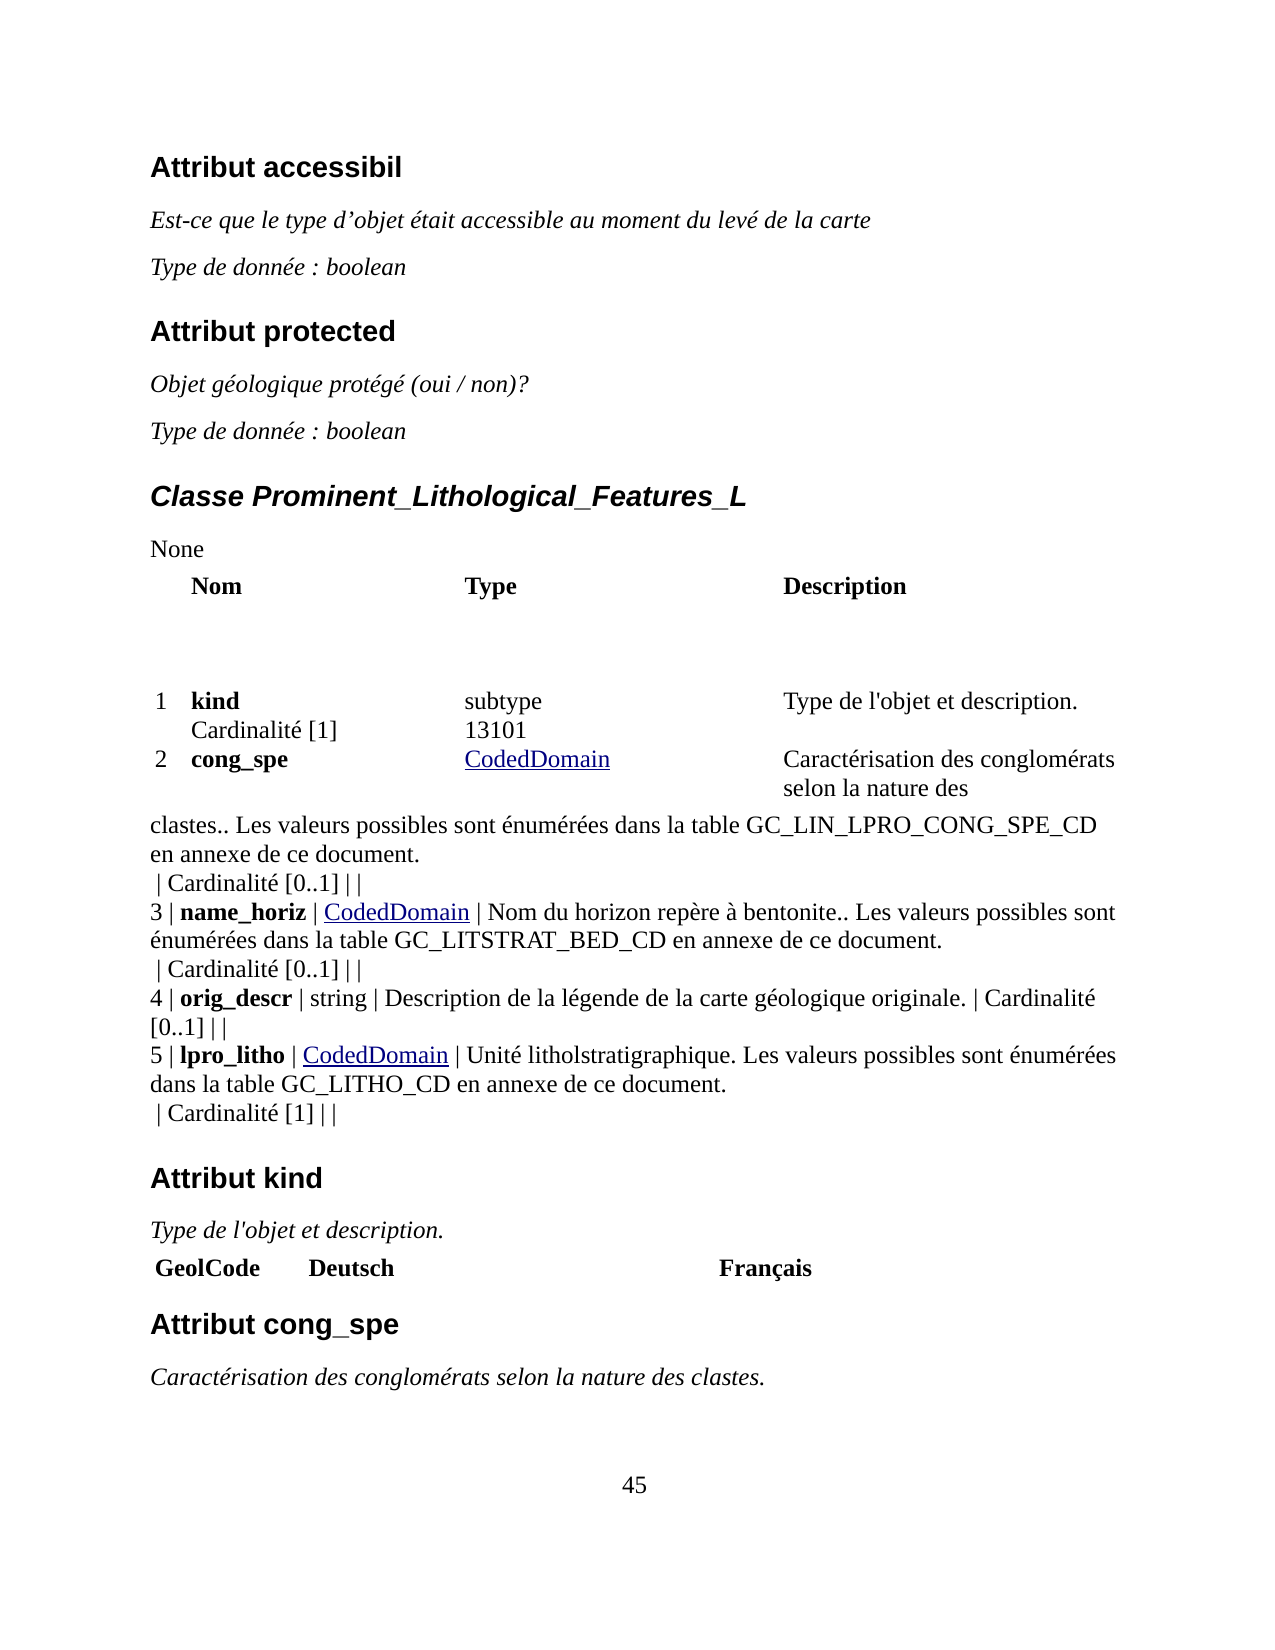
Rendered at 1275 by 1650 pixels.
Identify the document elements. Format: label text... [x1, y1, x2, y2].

table_header [150, 571, 186, 686]
table_header Français [714, 1253, 1125, 1282]
table_cell kind [186, 686, 460, 715]
text Caractérisation des conglomérats selon la nature des clastes. [150, 1362, 1125, 1391]
text Est-ce que le type d’objet était accessible au moment du levé de la carte [150, 205, 1125, 234]
table_cell cong_spe [186, 744, 460, 801]
subtitle Attribut protected [150, 314, 1125, 348]
table_header Deutsch [304, 1253, 714, 1282]
text Type de donnée : boolean [150, 252, 1125, 280]
table_header Type [460, 571, 779, 686]
table_header GeolCode [150, 1253, 304, 1282]
table_header Description [779, 571, 1125, 686]
subtitle Attribut accessibil [150, 150, 1125, 183]
text Type de l'objet et description. [150, 1216, 1125, 1244]
subtitle Attribut kind [150, 1161, 1125, 1194]
table_cell subtype [460, 686, 779, 715]
table_cell [150, 715, 186, 744]
table_header Nom [186, 571, 460, 686]
table_cell Cardinalité [1] [186, 715, 460, 744]
table_cell Type de l'objet et description. [779, 686, 1125, 715]
subtitle Classe Prominent_Lithological_Features_L [150, 479, 1125, 512]
text Objet géologique protégé (oui / non)? [150, 369, 1125, 398]
table_cell CodedDomain [460, 744, 779, 801]
text Type de donnée : boolean [150, 416, 1125, 445]
table_cell Caractérisation des conglomérats selon la nature des [779, 744, 1125, 801]
text None [150, 534, 1125, 562]
text clastes.. Les valeurs possibles sont énumérées dans la table GC_LIN_LPRO_CONG_SPE_CD en annexe de ce document. | Cardinalité [0..1] | | 3 | name_horiz | CodedDomain | Nom du horizon repère à bentonite.. Les valeurs possibles sont énumérées dans la table GC_LITSTRAT_BED_CD en annexe de ce document. | Cardinalité [0..1] | | 4 | orig_descr | string | Description de la légende de la carte géologique originale. | Cardinalité [0..1] | | 5 | lpro_litho | CodedDomain | Unité litholstratigraphique. Les valeurs possibles sont énumérées dans la table GC_LITHO_CD en annexe de ce document. | Cardinalité [1] | | [150, 810, 1125, 1127]
table_cell 13101 [460, 715, 779, 744]
subtitle Attribut cong_spe [150, 1307, 1125, 1341]
table_cell 2 [150, 744, 186, 801]
table_cell 1 [150, 686, 186, 715]
table_cell [779, 715, 1125, 744]
